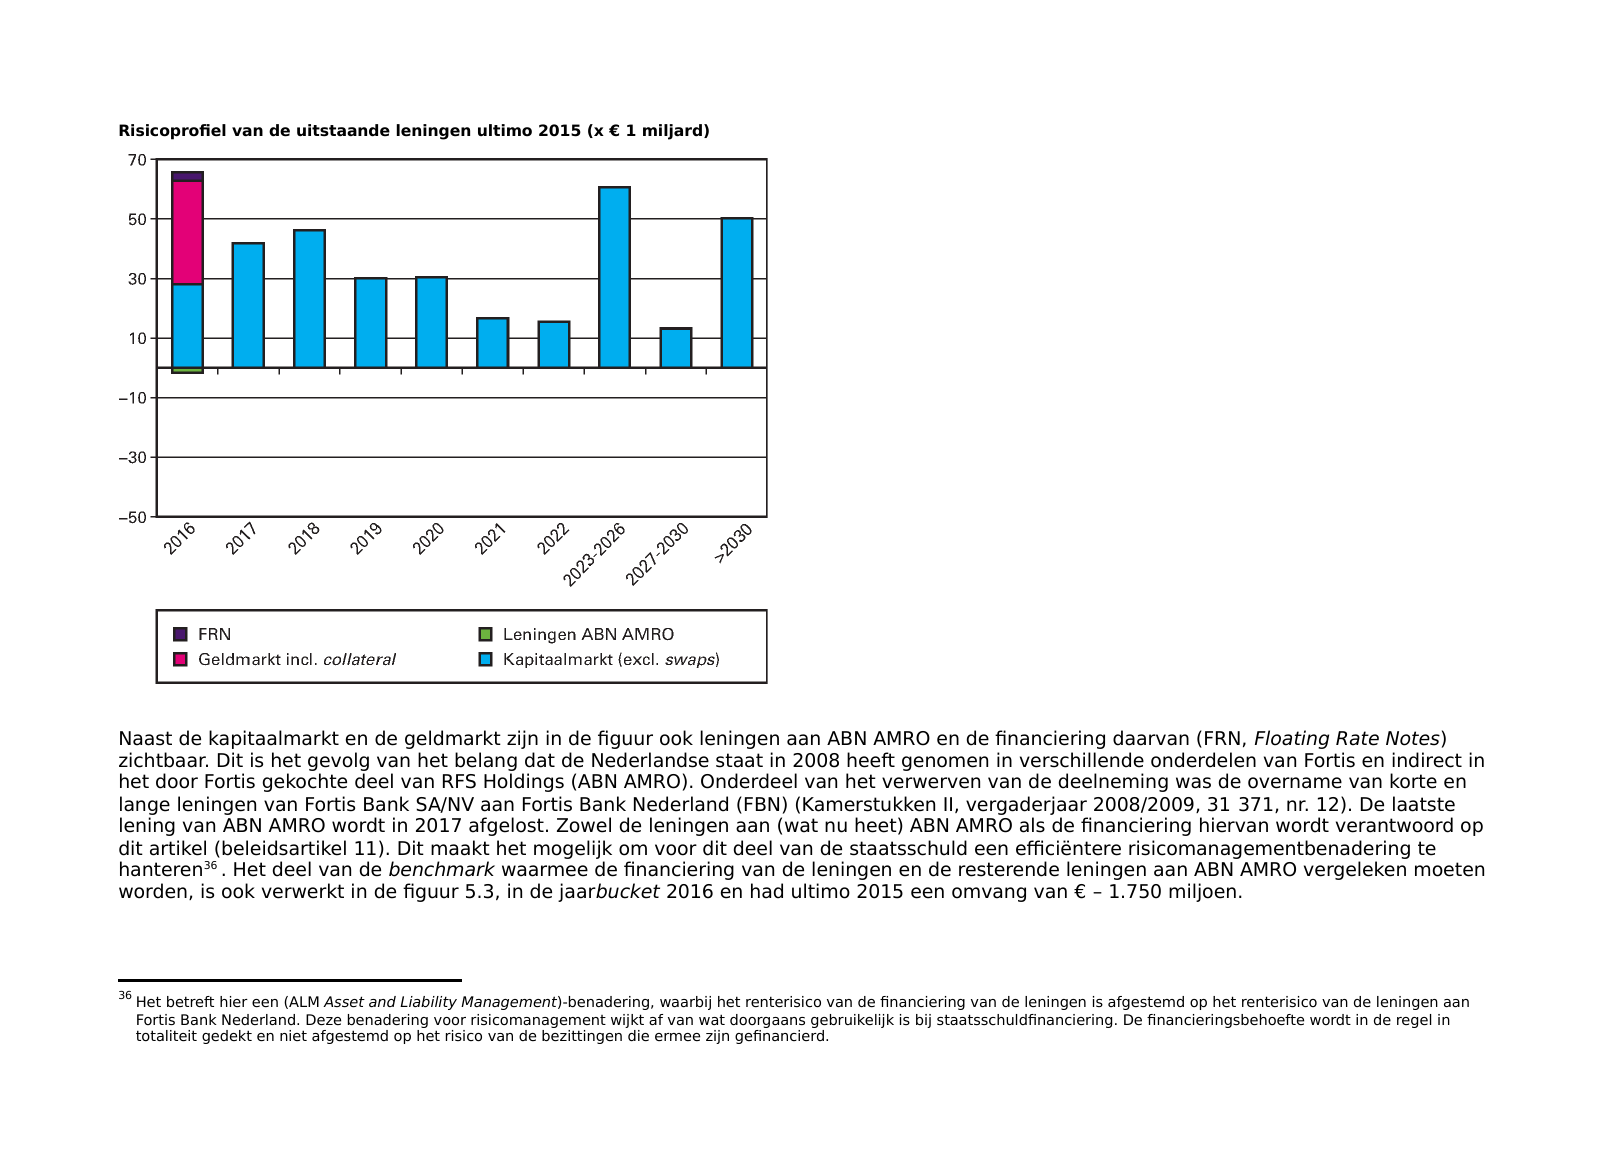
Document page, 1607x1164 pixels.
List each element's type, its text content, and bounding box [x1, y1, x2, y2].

text Het betreft hier een (ALM Asset and Liability Management)-benadering, waarbij het renterisico van de financiering van de leningen is afgestemd op het renterisico van de leningen aan Fortis Bank Nederland. Deze benadering voor risicomanagement wijkt af van wat doorgaans gebruikelijk is bij staatsschuldfinanciering. De financieringsbehoefte wordt in de regel in totaliteit gedekt en niet afgestemd op het risico van de bezittingen die ermee zijn gefinancierd. [118, 989, 1488, 1045]
text Naast de kapitaalmarkt en de geldmarkt zijn in de figuur ook leningen aan ABN AMRO en de financiering daarvan (FRN, Floating Rate Notes) zichtbaar. Dit is het gevolg van het belang dat de Nederlandse staat in 2008 heeft genomen in verschillende onderdelen van Fortis en indirect in het door Fortis gekochte deel van RFS Holdings (ABN AMRO). Onderdeel van het verwerven van de deelneming was de overname van korte en lange leningen van Fortis Bank SA/NV aan Fortis Bank Nederland (FBN) (Kamerstukken II, vergaderjaar 2008/2009, 31 371, nr. 12). De laatste lening van ABN AMRO wordt in 2017 afgelost. Zowel de leningen aan (wat nu heet) ABN AMRO als de financiering hiervan wordt verantwoord op dit artikel (beleidsartikel 11). Dit maakt het mogelijk om voor dit deel van de staatsschuld een efficiëntere risicomanagementbenadering te hanteren. Het deel van de benchmark waarmee de financiering van de leningen en de resterende leningen aan ABN AMRO vergeleken moeten worden, is ook verwerkt in de figuur 5.3, in de jaarbucket 2016 en had ultimo 2015 een omvang van € – 1.750 miljoen. [118, 727, 1488, 903]
picture [118, 151, 768, 684]
text Risicoprofiel van de uitstaande leningen ultimo 2015 (x € 1 miljard) [118, 122, 768, 140]
